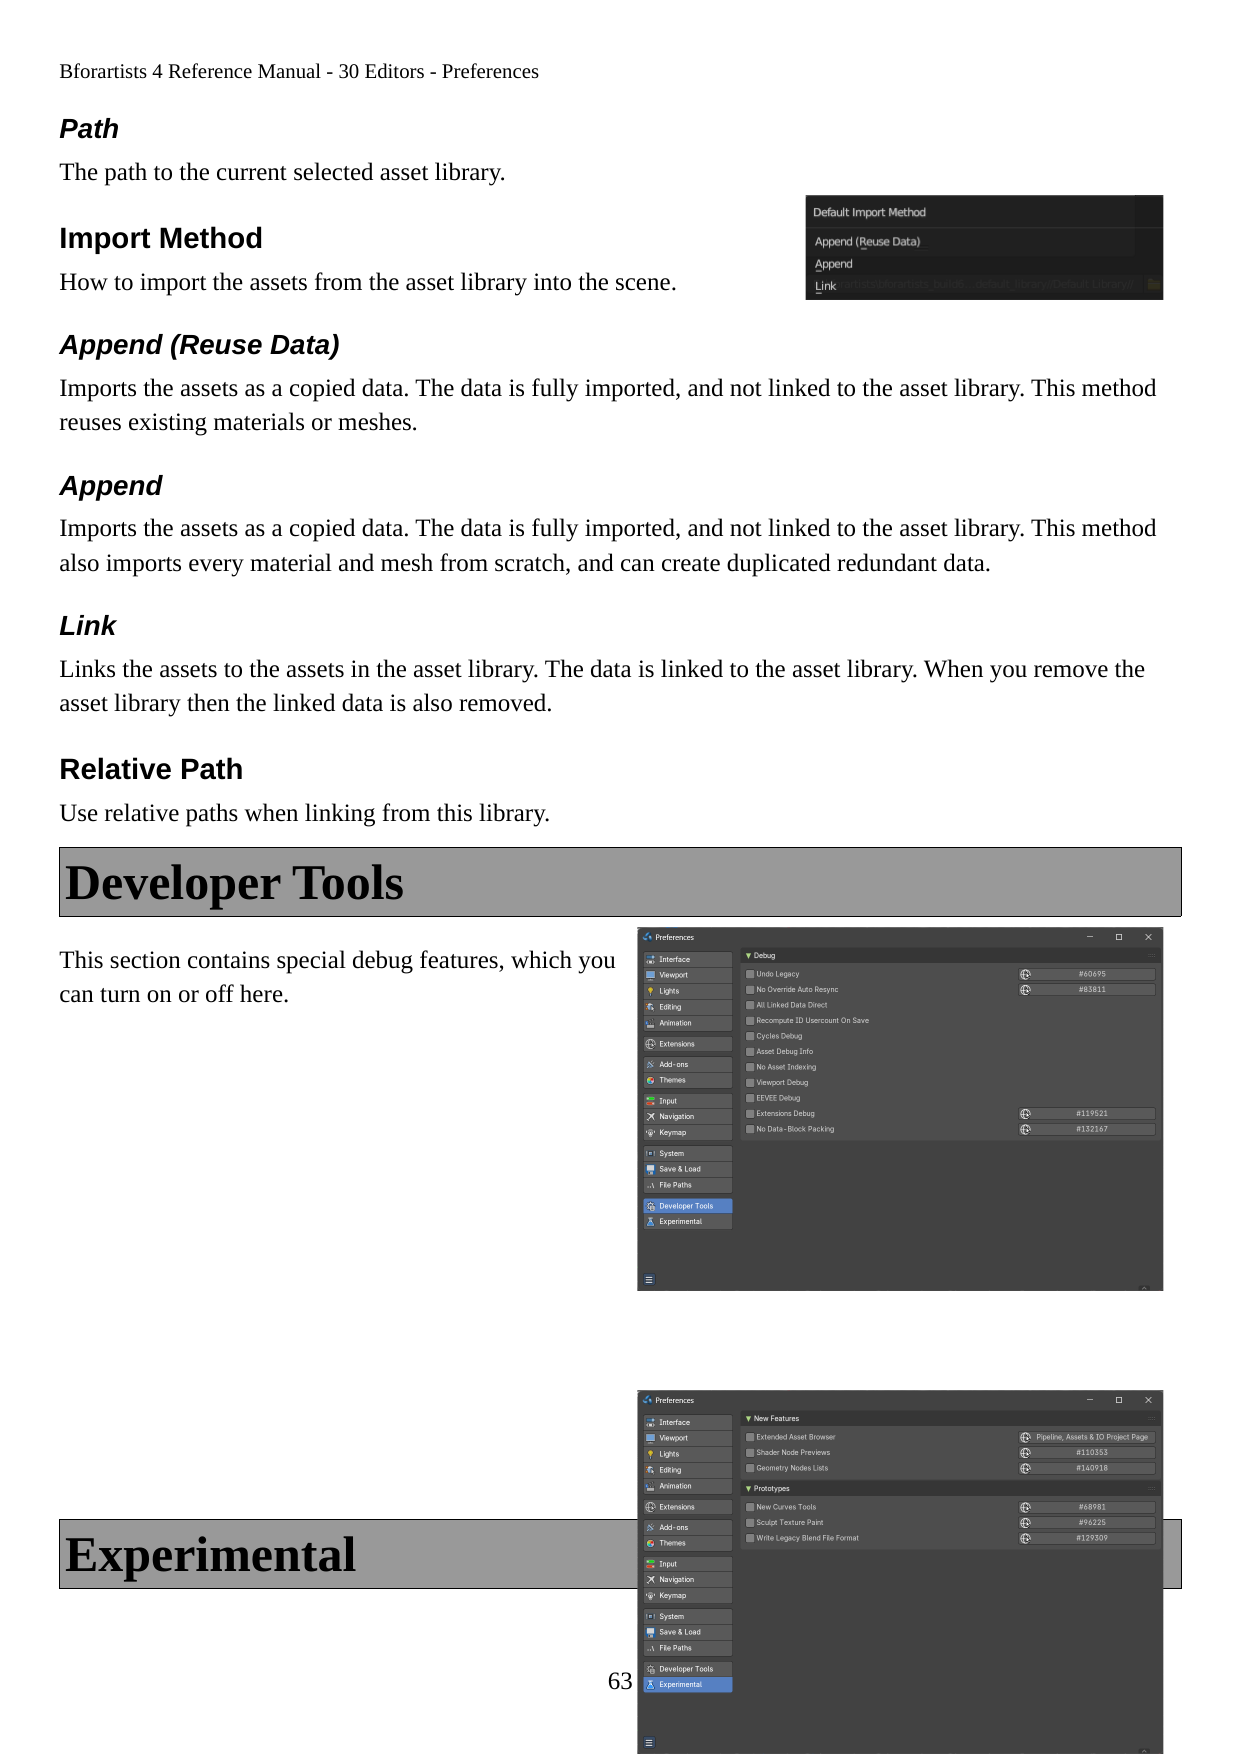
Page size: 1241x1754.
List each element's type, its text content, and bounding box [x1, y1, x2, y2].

subtitle Path [59, 113, 1181, 144]
subtitle [1164, 221, 1181, 254]
subtitle Relative Path [59, 752, 1181, 786]
text Links the assets to the assets in the asset library. The data is linked to the asset library. When you remove the asset library then the linked data is also removed. [59, 654, 1181, 717]
subtitle Append (Reuse Data) [59, 328, 1181, 360]
text Imports the assets as a copied data. The data is fully imported, and not linked to the asset library. This method also imports every material and mesh from scratch, and can create duplicated redundant data. [59, 513, 1181, 576]
picture [637, 927, 1164, 1291]
picture [637, 1390, 1164, 1754]
table_header Developer Tools [60, 848, 1181, 916]
subtitle Append [59, 469, 1181, 501]
table_header [1164, 1520, 1181, 1588]
subtitle Link [59, 609, 1181, 641]
text This section contains special debug features, which you can turn on or off here. [59, 945, 637, 1008]
text Imports the assets as a copied data. The data is fully imported, and not linked to the asset library. This method reuses existing materials or meshes. [59, 373, 1181, 436]
text Use relative paths when linking from this library. [59, 798, 1181, 827]
picture [805, 195, 1164, 300]
subtitle Import Method [59, 221, 805, 254]
text How to import the assets from the asset library into the scene. [59, 267, 805, 296]
text The path to the current selected asset library. [59, 157, 1181, 186]
table_header Experimental [60, 1520, 637, 1588]
